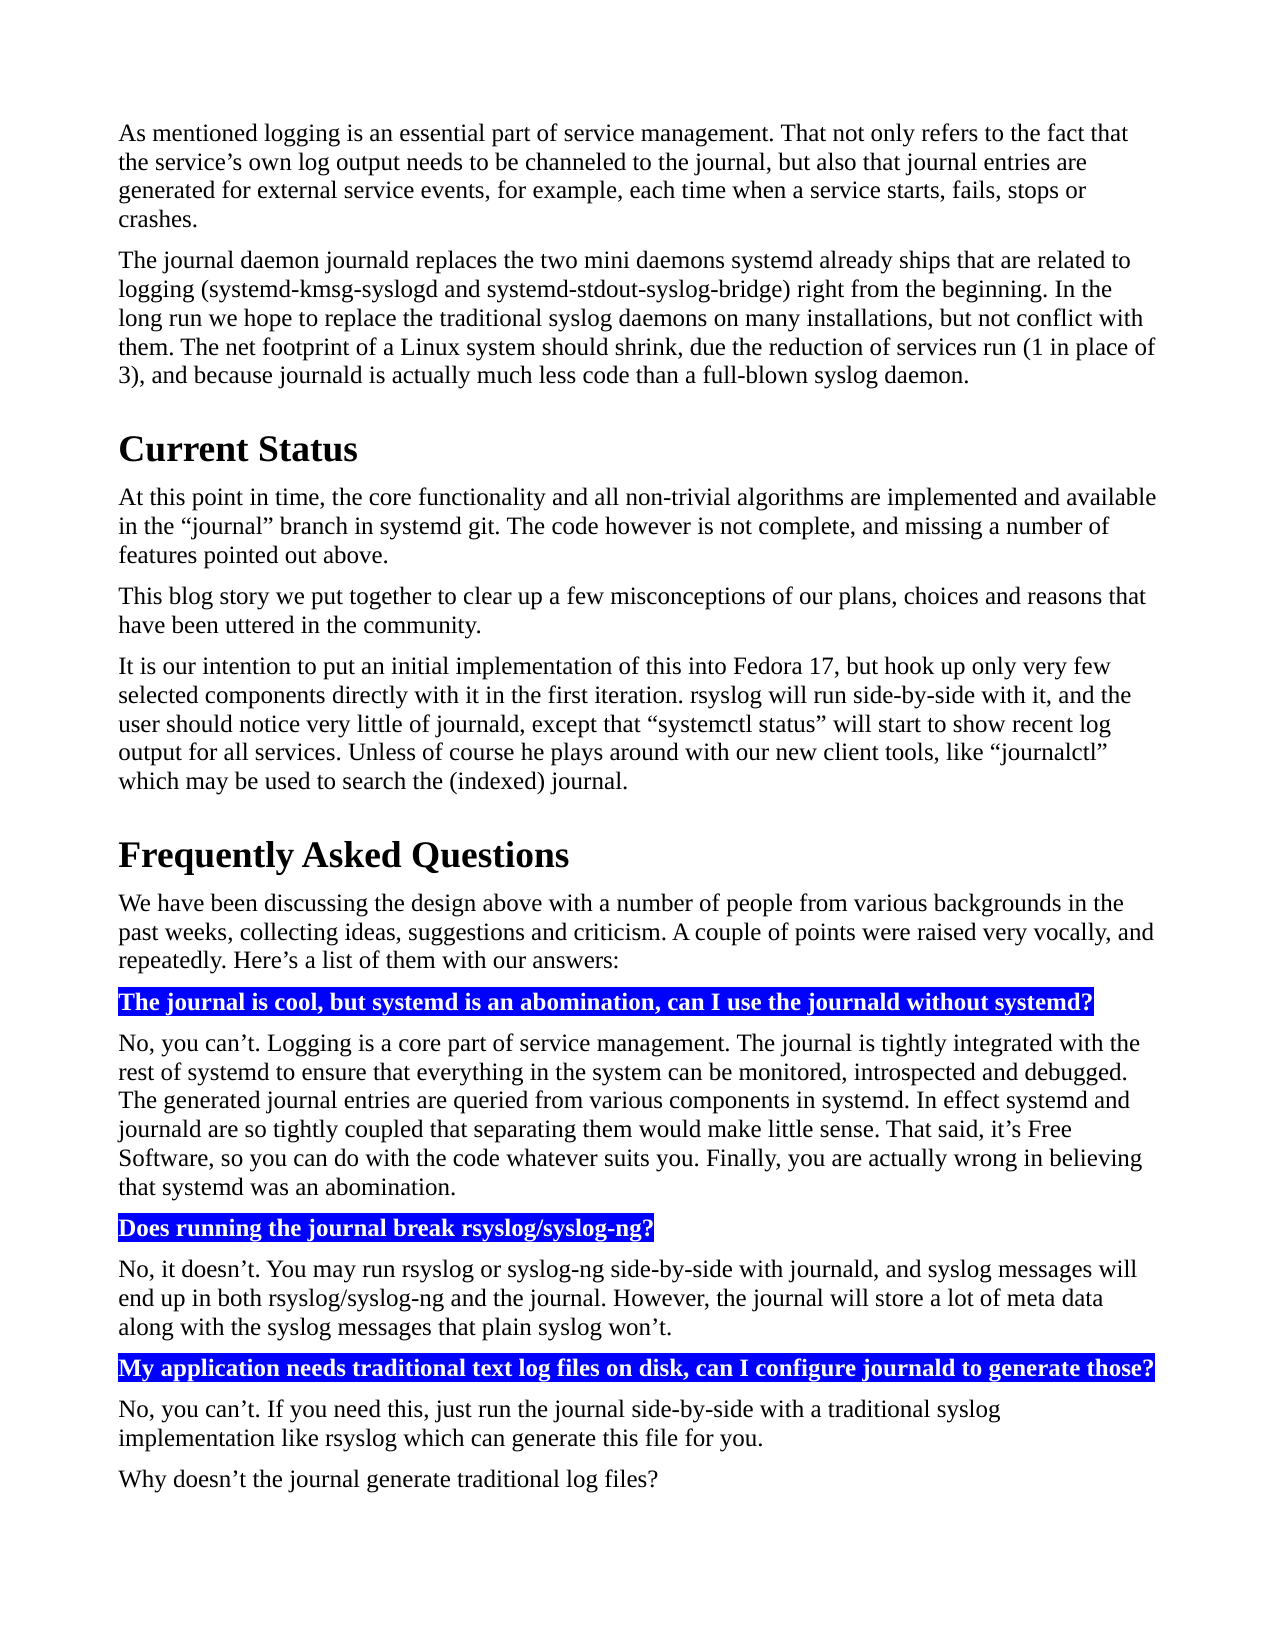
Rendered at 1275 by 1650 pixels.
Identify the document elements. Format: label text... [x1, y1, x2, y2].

text This blog story we put together to clear up a few misconceptions of our plans, choices and reasons that have been uttered in the community. [118, 581, 1157, 639]
text No, you can’t. Logging is a core part of service management. The journal is tightly integrated with the rest of systemd to ensure that everything in the system can be monitored, introspected and debugged. The generated journal entries are queried from various components in systemd. In effect systemd and journald are so tightly coupled that separating them would make little sense. That said, it’s Free Software, so you can do with the code whatever suits you. Finally, you are actually wrong in believing that systemd was an abomination. [118, 1028, 1157, 1201]
text No, it doesn’t. You may run rsyslog or syslog-ng side-by-side with journald, and syslog messages will end up in both rsyslog/syslog-ng and the journal. However, the journal will store a lot of meta data along with the syslog messages that plain syslog won’t. [118, 1254, 1157, 1341]
text As mentioned logging is an essential part of service management. That not only refers to the fact that the service’s own log output needs to be channeled to the journal, but also that journal entries are generated for external service events, for example, each time when a service starts, fails, stops or crashes. [118, 118, 1157, 233]
text My application needs traditional text log files on disk, can I configure journald to generate those? [118, 1353, 1157, 1382]
text Why doesn’t the journal generate traditional log files? [118, 1464, 1157, 1493]
text At this point in time, the core functionality and all non-trivial algorithms are implemented and available in the “journal” branch in systemd git. The code however is not complete, and missing a number of features pointed out above. [118, 482, 1157, 569]
subtitle Current Status [118, 427, 1157, 470]
subtitle Frequently Asked Questions [118, 832, 1157, 876]
text We have been discussing the design above with a number of people from various backgrounds in the past weeks, collecting ideas, suggestions and criticism. A couple of points were raised very vocally, and repeatedly. Here’s a list of them with our answers: [118, 888, 1157, 974]
text No, you can’t. If you need this, just run the journal side-by-side with a traditional syslog implementation like rsyslog which can generate this file for you. [118, 1394, 1157, 1452]
text The journal is cool, but systemd is an abomination, can I use the journald without systemd? [118, 987, 1157, 1016]
text Does running the journal break rsyslog/syslog-ng? [118, 1213, 1157, 1242]
text It is our intention to put an initial implementation of this into Fedora 17, but hook up only very few selected components directly with it in the first iteration. rsyslog will run side-by-side with it, and the user should notice very little of journald, except that “systemctl status” will start to show recent log output for all services. Unless of course he plays around with our new client tools, like “journalctl” which may be used to search the (indexed) journal. [118, 651, 1157, 795]
text The journal daemon journald replaces the two mini daemons systemd already ships that are related to logging (systemd-kmsg-syslogd and systemd-stdout-syslog-bridge) right from the beginning. In the long run we hope to replace the traditional syslog daemons on many installations, but not conflict with them. The net footprint of a Linux system should shrink, due the reduction of services run (1 in place of 3), and because journald is actually much less code than a full-blown syslog daemon. [118, 246, 1157, 389]
